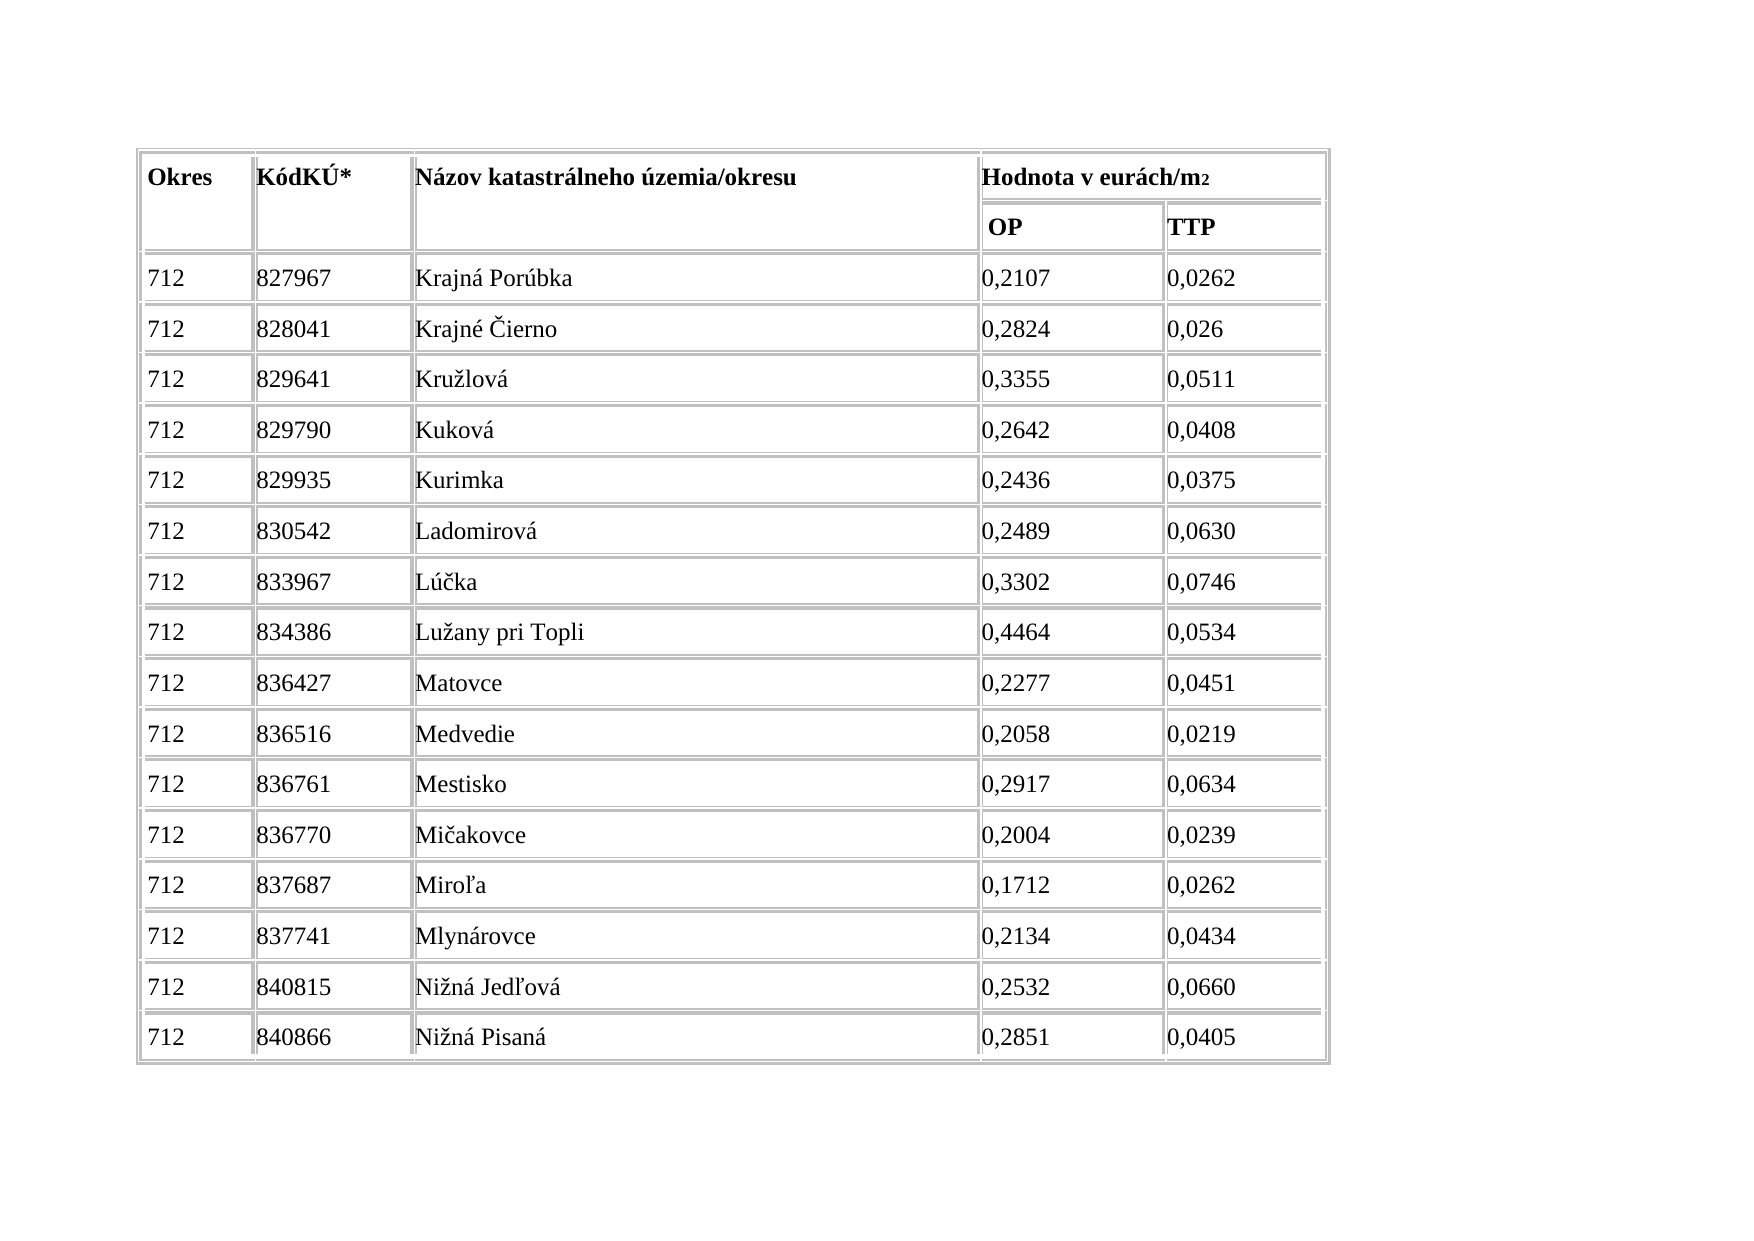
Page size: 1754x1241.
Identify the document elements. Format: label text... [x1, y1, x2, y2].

table_cell 712 [139, 755, 254, 806]
table_cell 836761 [258, 761, 410, 806]
table_cell Mlynárovce [417, 913, 977, 958]
table_cell 0,2004 [983, 812, 1162, 856]
table_cell 712 [139, 958, 254, 1008]
table_cell Medvedie [417, 711, 977, 755]
table_cell Krajná Porúbka [417, 255, 977, 299]
table_header Okres [142, 154, 254, 249]
table_cell Lúčka [417, 559, 977, 603]
table_cell Kurimka [417, 458, 977, 502]
table_cell 0,2134 [983, 913, 1162, 958]
table_cell Nižná Jedľová [417, 964, 977, 1008]
table_cell 712 [139, 451, 254, 502]
table_cell 0,0746 [1165, 553, 1328, 603]
table_cell 0,0451 [1165, 654, 1328, 704]
table_cell Matovce [417, 660, 977, 704]
table_cell 0,0630 [1165, 502, 1328, 553]
table_cell 0,3302 [983, 559, 1162, 603]
table_cell Nižná Pisaná [414, 1008, 980, 1059]
table_cell 0,2436 [983, 458, 1162, 502]
table_cell 0,2824 [983, 306, 1162, 350]
table_cell 0,0434 [1165, 907, 1328, 958]
table_cell 0,0634 [1165, 755, 1328, 806]
table_cell 712 [139, 553, 254, 603]
table_cell 0,0405 [1165, 1008, 1328, 1059]
table_cell 712 [139, 907, 254, 958]
table_cell 712 [139, 300, 254, 350]
table_cell 0,2917 [983, 761, 1162, 806]
table_cell 712 [139, 705, 254, 755]
table_cell 0,2642 [983, 407, 1162, 451]
table_cell 840815 [258, 964, 410, 1008]
table_header KódKÚ* [255, 149, 413, 249]
table_cell 712 [139, 502, 254, 553]
table_cell 0,2532 [983, 964, 1162, 1008]
table_cell 0,026 [1165, 300, 1328, 350]
table_cell 0,2058 [983, 711, 1162, 755]
table_cell 833967 [258, 559, 410, 603]
table_cell 712 [139, 350, 254, 401]
table_cell 837741 [258, 913, 410, 958]
table_cell 829790 [258, 407, 410, 451]
table_cell Mičakovce [417, 812, 977, 856]
table_cell 0,0375 [1165, 451, 1328, 502]
table_cell 836770 [258, 812, 410, 856]
table_cell 0,0660 [1165, 958, 1328, 1008]
table_cell Ladomirová [417, 508, 977, 553]
table_cell 712 [139, 806, 254, 856]
table_cell Kuková [417, 407, 977, 451]
table_cell 0,1712 [983, 863, 1162, 907]
table_cell OP [983, 205, 1162, 249]
table_cell 712 [139, 249, 254, 299]
table_cell 0,4464 [983, 610, 1162, 654]
table_cell 0,2277 [983, 660, 1162, 704]
table_cell 0,0262 [1165, 856, 1328, 907]
table_cell 0,0534 [1165, 603, 1328, 654]
table_cell 712 [139, 401, 254, 451]
table_cell 0,2107 [983, 255, 1162, 299]
table_cell 840866 [255, 1008, 413, 1059]
table_cell 836516 [258, 711, 410, 755]
table_cell 829641 [258, 356, 410, 401]
table_header Názov katastrálneho územia/okresu [414, 149, 980, 249]
table_cell 836427 [258, 660, 410, 704]
table_cell 0,0239 [1165, 806, 1328, 856]
table_cell 828041 [258, 306, 410, 350]
table_cell 834386 [258, 610, 410, 654]
table_cell Kružlová [417, 356, 977, 401]
table_cell Miroľa [417, 863, 977, 907]
table_cell 837687 [258, 863, 410, 907]
table_cell 0,0511 [1165, 350, 1328, 401]
table_cell TTP [1165, 198, 1328, 249]
table_cell 0,0219 [1165, 705, 1328, 755]
table_cell 712 [139, 654, 254, 704]
table_cell 0,2489 [983, 508, 1162, 553]
table_cell 827967 [258, 255, 410, 299]
table_cell 712 [139, 856, 254, 907]
table_cell Mestisko [417, 761, 977, 806]
table_cell Lužany pri Topli [417, 610, 977, 654]
table_cell 712 [139, 603, 254, 654]
table_cell Krajné Čierno [417, 306, 977, 350]
table_cell 829935 [258, 458, 410, 502]
table_cell 0,3355 [983, 356, 1162, 401]
table_cell 0,2851 [980, 1008, 1165, 1059]
table_cell 0,0408 [1165, 401, 1328, 451]
table_cell 712 [139, 1008, 254, 1059]
table_header Hodnota v eurách/m2 [980, 149, 1328, 198]
table_cell 830542 [258, 508, 410, 553]
table_cell 0,0262 [1165, 249, 1328, 299]
